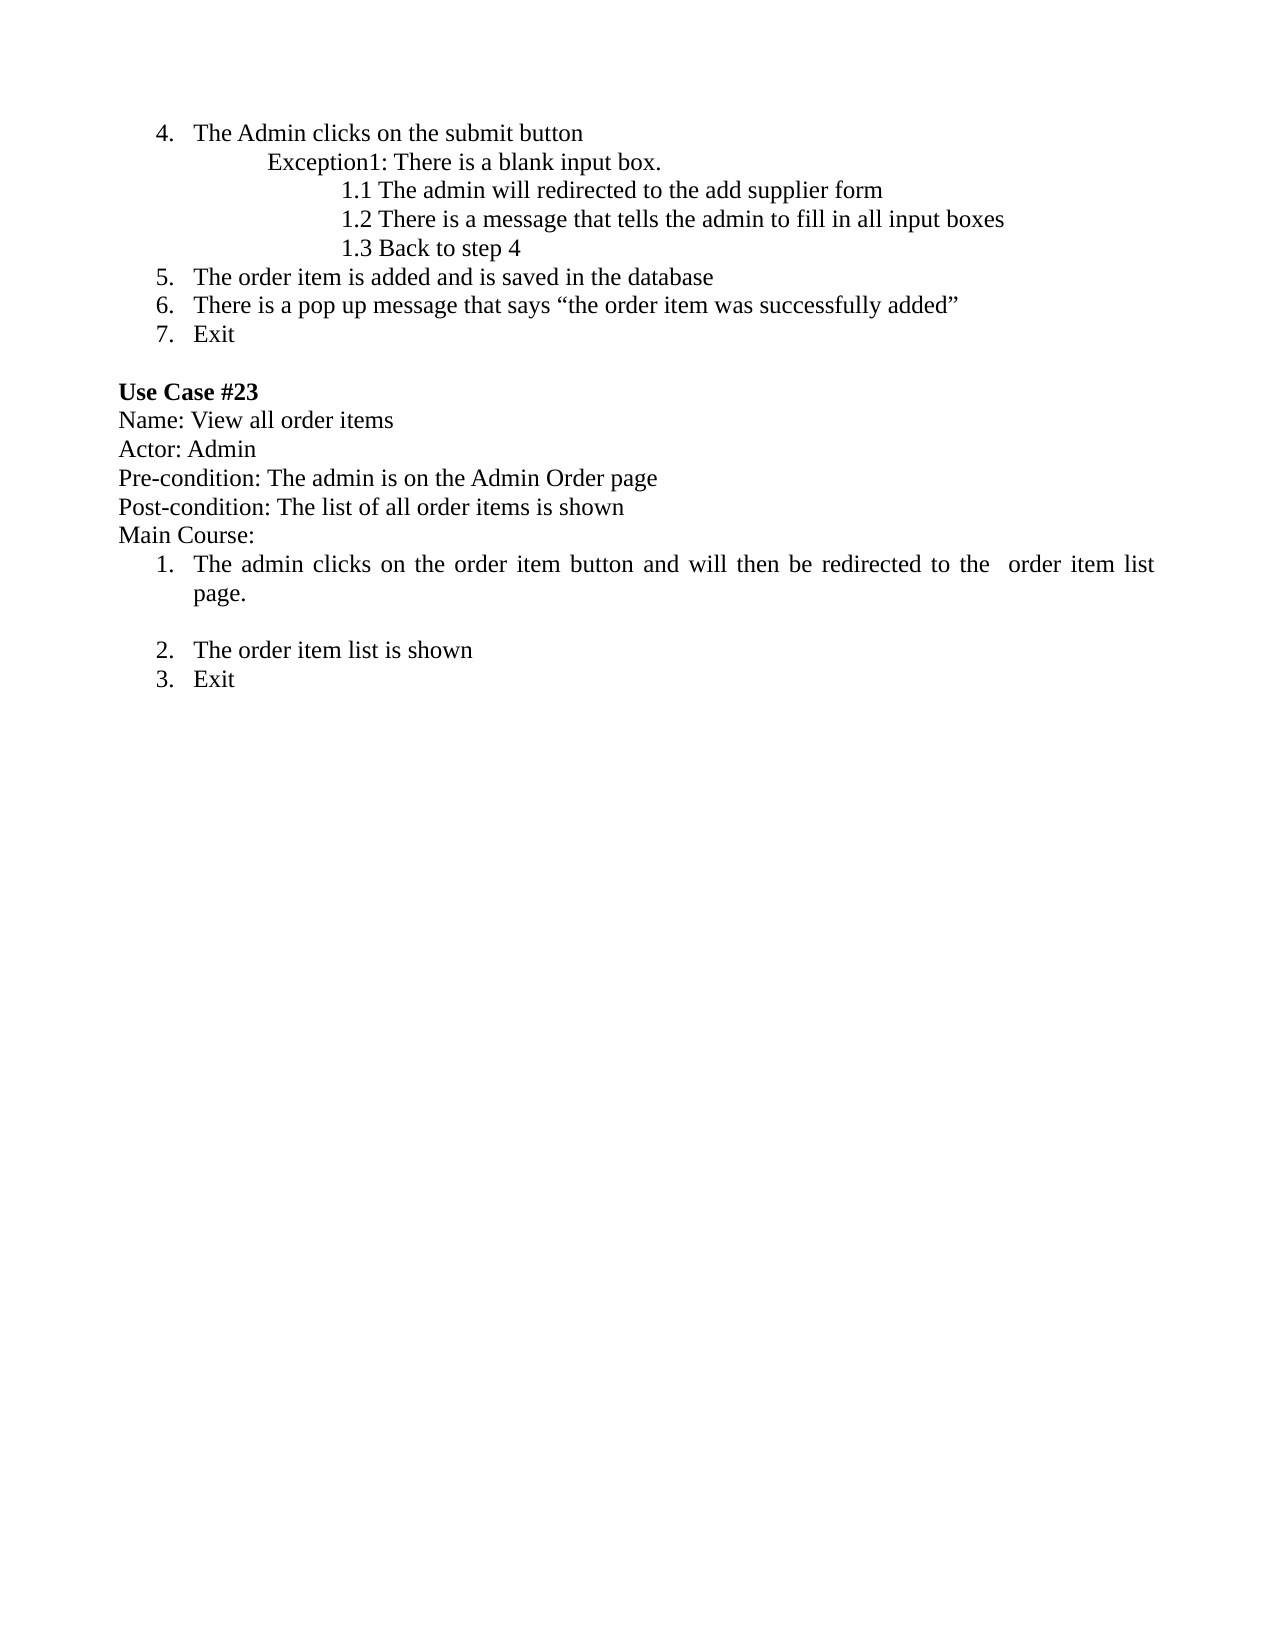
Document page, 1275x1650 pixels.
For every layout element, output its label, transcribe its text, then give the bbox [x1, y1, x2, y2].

text Main Course: [118, 521, 1157, 549]
list The admin clicks on the order item button and will then be redirected to the order item list page. [156, 549, 1157, 607]
list 1.1 The admin will redirected to the add supplier form [156, 176, 1157, 204]
text Actor: Admin [118, 434, 1157, 463]
list Exception1: There is a blank input box. [156, 147, 1157, 176]
list 1.2 There is a message that tells the admin to fill in all input boxes [156, 204, 1157, 233]
text Post-condition: The list of all order items is shown [118, 492, 1157, 521]
list Exit [156, 664, 1157, 693]
list The order item list is shown [156, 636, 1157, 664]
text Name: View all order items [118, 406, 1157, 434]
list Exit [156, 319, 1157, 348]
list 1.3 Back to step 4 [156, 233, 1157, 262]
list The Admin clicks on the submit button [156, 118, 1157, 147]
list The order item is added and is saved in the database [156, 262, 1157, 291]
text Use Case #23 [118, 377, 1157, 406]
text Pre-condition: The admin is on the Admin Order page [118, 463, 1157, 492]
list There is a pop up message that says “the order item was successfully added” [156, 291, 1157, 319]
